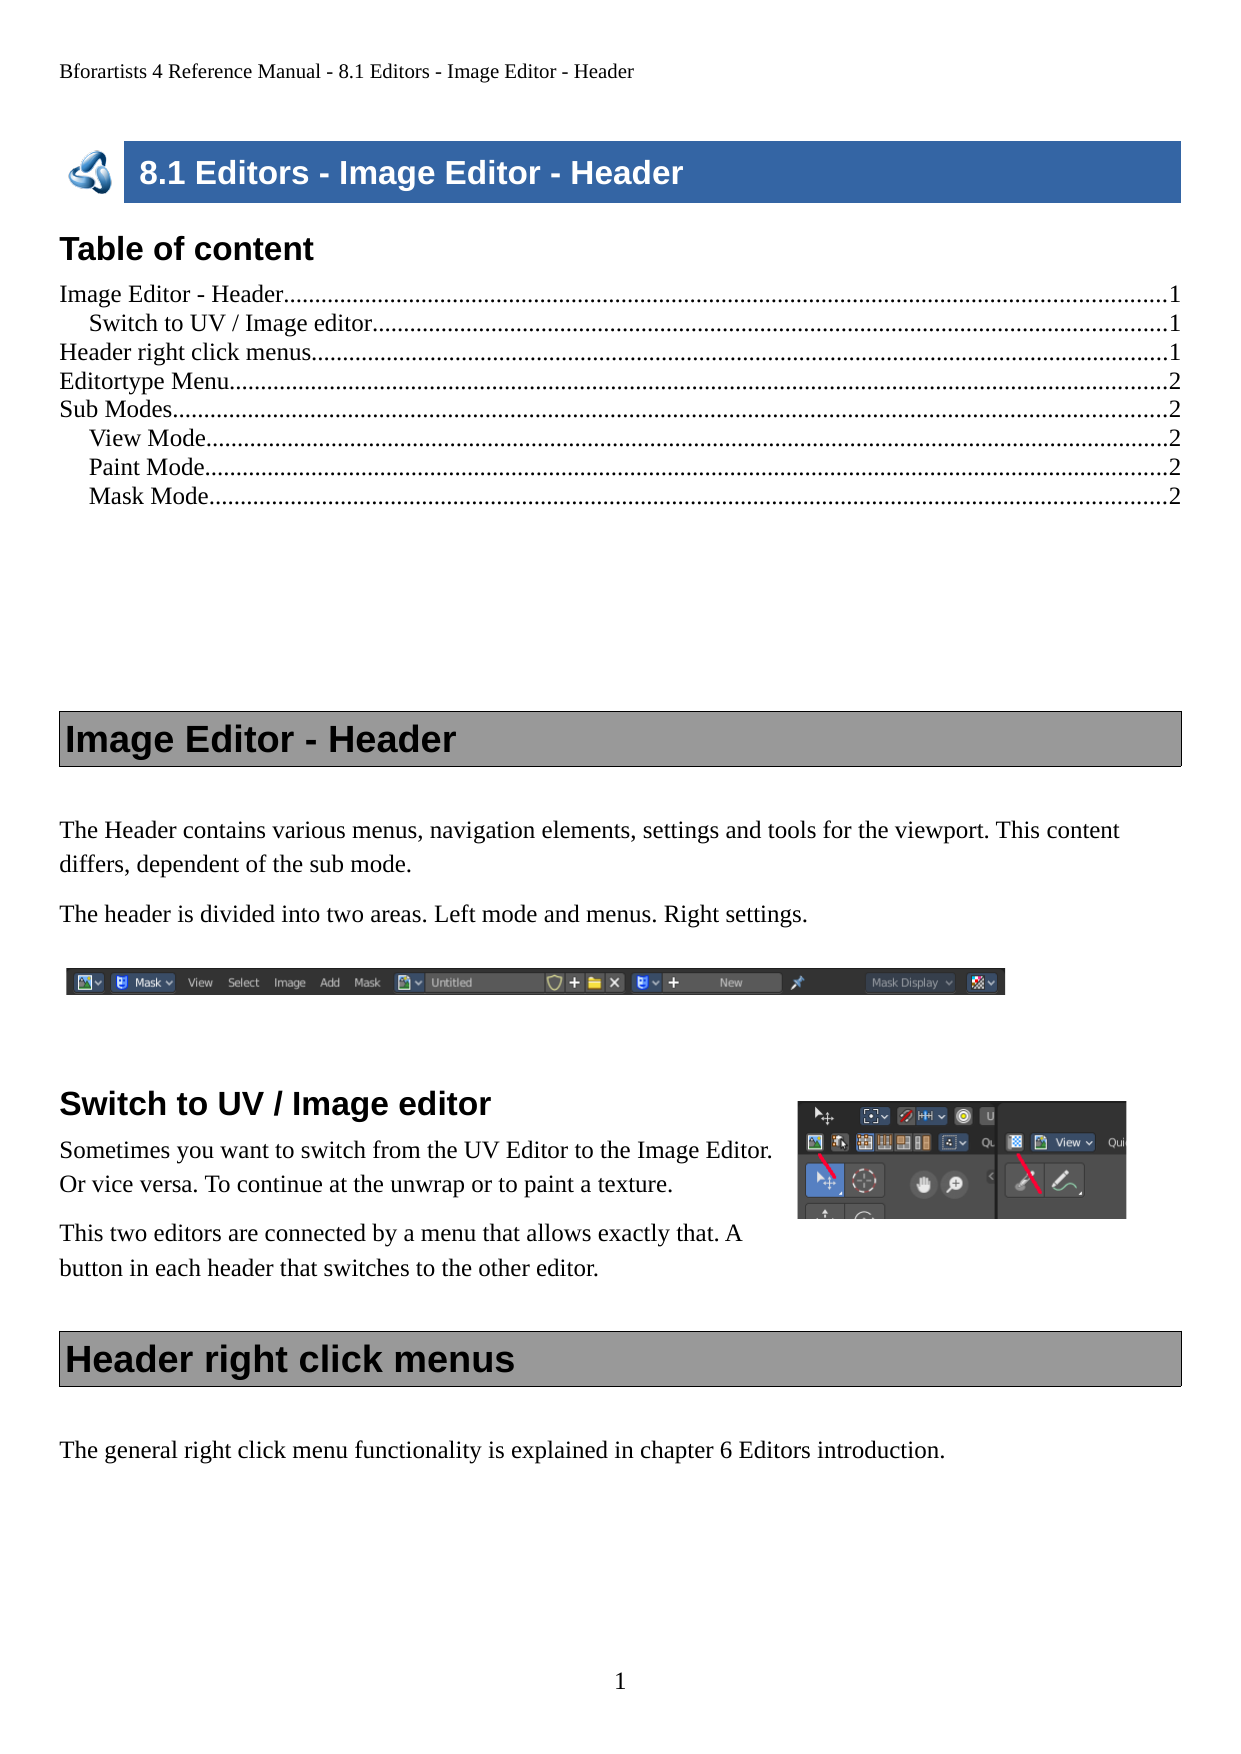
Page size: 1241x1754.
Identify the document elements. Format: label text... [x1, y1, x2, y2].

text Sub Modes 2 [59, 394, 1181, 423]
text The general right click menu functionality is explained in chapter 6 Editors introduction. [59, 1435, 1181, 1464]
text Header right click menus 1 [59, 337, 1181, 366]
text The header is divided into two areas. Left mode and menus. Right settings. [59, 899, 1181, 927]
text View Mode 2 [88, 423, 1181, 452]
table_header Image Editor - Header [60, 712, 1181, 766]
text Editortype Menu 2 [59, 366, 1181, 394]
text [1127, 1135, 1181, 1198]
text Paint Mode 2 [88, 452, 1181, 481]
subtitle Table of content [59, 228, 1181, 267]
picture [65, 147, 114, 197]
picture [66, 968, 1006, 995]
subtitle Switch to UV / Image editor [59, 1083, 1181, 1122]
table_header [59, 141, 124, 203]
table_header 8.1 Editors - Image Editor - Header [124, 141, 1181, 203]
text Switch to UV / Image editor 1 [88, 308, 1181, 337]
table_header Header right click menus [60, 1332, 1181, 1386]
picture [797, 1101, 1127, 1219]
text Sometimes you want to switch from the UV Editor to the Image Editor. Or vice versa. To continue at the unwrap or to paint a texture. [59, 1135, 797, 1198]
text Mask Mode 2 [88, 481, 1181, 509]
text Image Editor - Header 1 [59, 279, 1181, 308]
text This two editors are connected by a menu that allows exactly that. A button in each header that switches to the other editor. [59, 1218, 1181, 1281]
text The Header contains various menus, navigation elements, settings and tools for the viewport. This content differs, dependent of the sub mode. [59, 815, 1181, 878]
